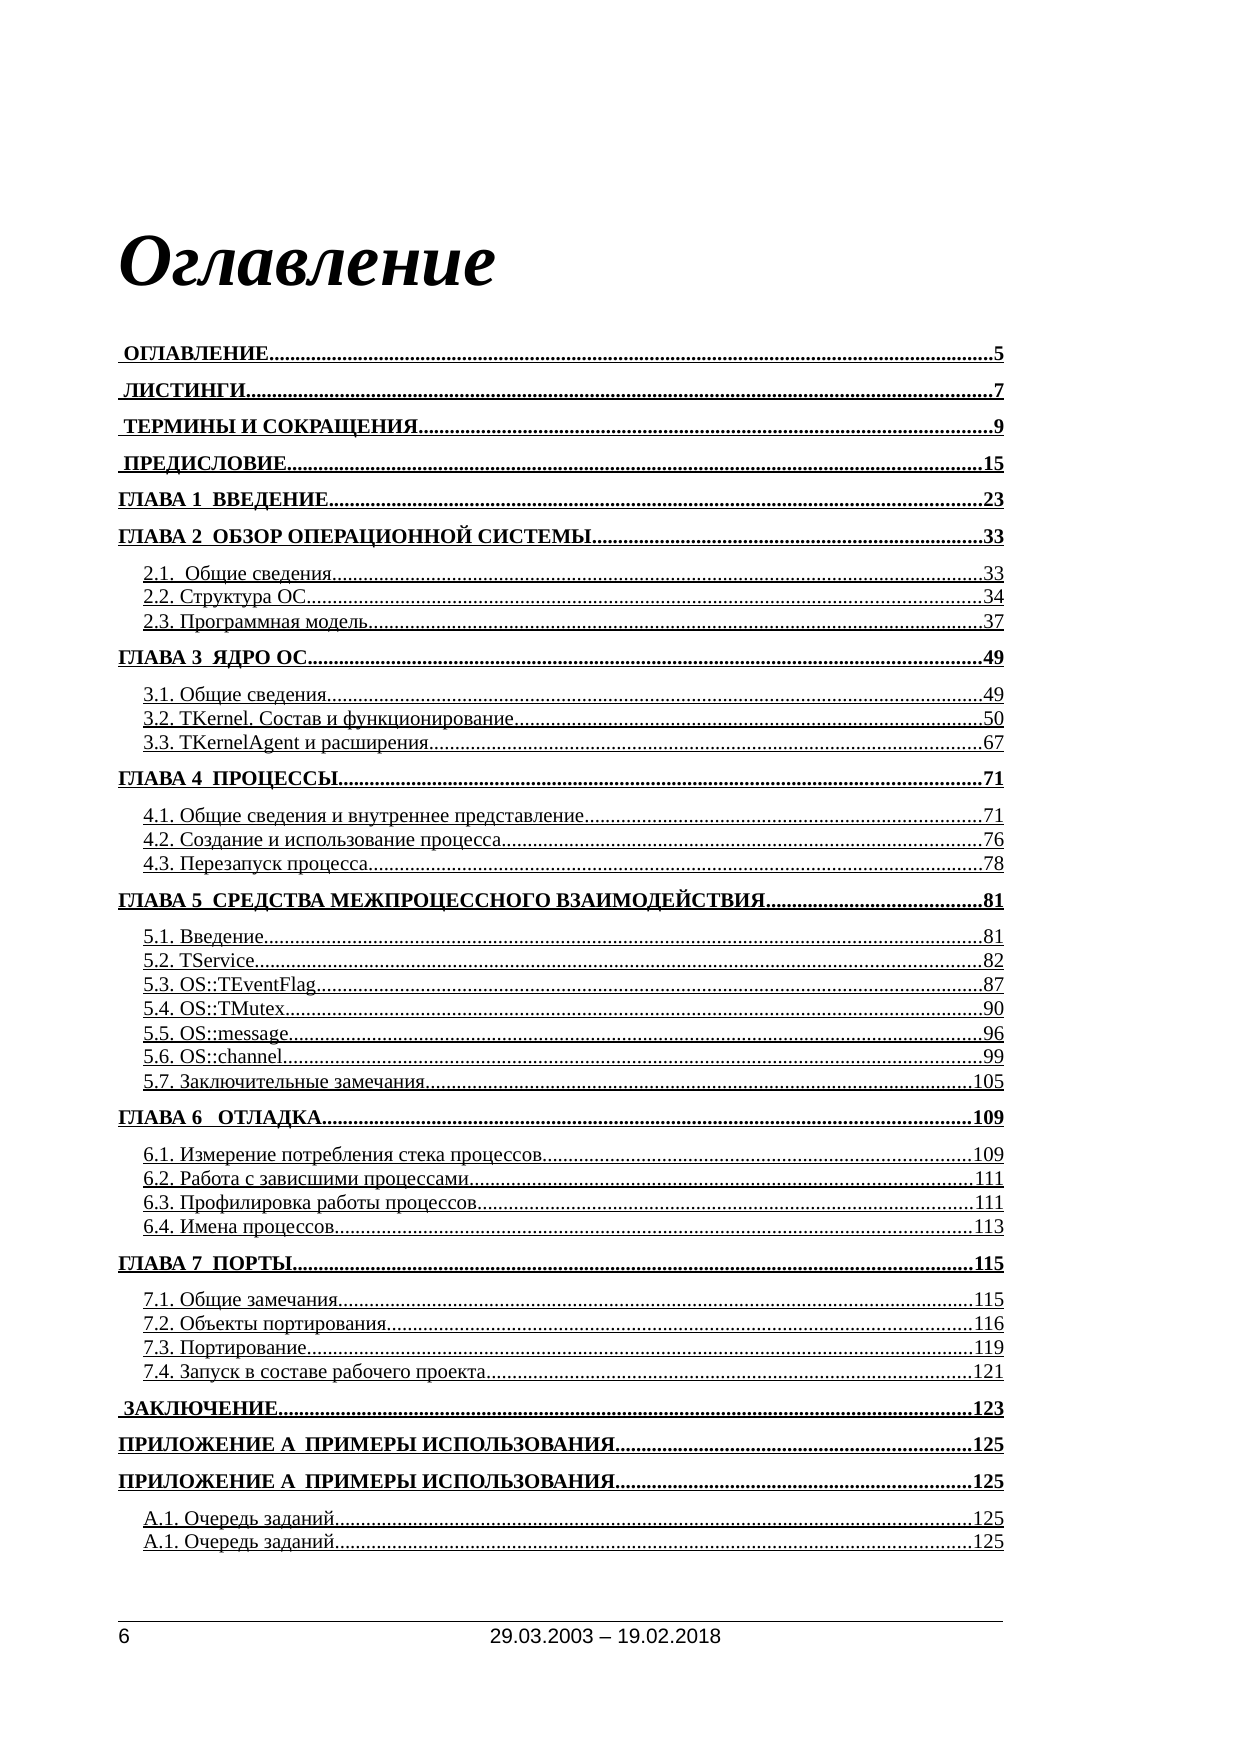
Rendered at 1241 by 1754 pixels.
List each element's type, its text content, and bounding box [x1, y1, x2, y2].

text 2.2. Структура ОС 34 [143, 584, 1004, 605]
text Оглавление 5 [118, 341, 1004, 362]
text A.1. Очередь заданий 125 [143, 1505, 1004, 1526]
text 3.2. TKernel. Состав и функционирование 50 [143, 706, 1004, 726]
text 6.1. Измерение потребления стека процессов 109 [143, 1142, 1004, 1163]
text 5.6. OS::channel 99 [143, 1044, 1004, 1065]
text 5.2. TService 82 [143, 948, 1004, 969]
text 7.1. Общие замечания 115 [143, 1287, 1004, 1308]
text Глава 7 Порты 115 [118, 1250, 1004, 1271]
text 5.1. Введение 81 [143, 924, 1004, 945]
text 4.3. Перезапуск процесса 78 [143, 851, 1004, 872]
text 4.1. Общие сведения и внутреннее представление 71 [143, 803, 1004, 824]
text Глава 6 Отладка 109 [118, 1105, 1004, 1126]
text 5.3. OS::TEventFlag 87 [143, 972, 1004, 993]
text 3.1. Общие сведения 49 [143, 682, 1004, 703]
text Приложение A ​ Примеры использования 125 [118, 1469, 1004, 1490]
text Глава 4 Процессы 71 [118, 766, 1004, 787]
text Глава 1 Введение 23 [118, 487, 1004, 508]
text Приложение A ​ Примеры использования 125 [118, 1432, 1004, 1453]
text Термины и сокращения 9 [118, 414, 1004, 435]
text 7.2. Объекты портирования 116 [143, 1311, 1004, 1332]
text 7.3. Портирование 119 [143, 1335, 1004, 1356]
text 5.4. OS::TMutex 90 [143, 996, 1004, 1017]
text 3.3. TKernelAgent и расширения 67 [143, 730, 1004, 751]
text 2.1. Общие сведения 33 [143, 560, 1004, 581]
text 6.3. Профилировка работы процессов 111 [143, 1190, 1004, 1211]
text Глава 5 Средства межпроцессного взаимодействия 81 [118, 888, 1004, 908]
text Предисловие 15 [118, 451, 1004, 471]
text 6.4. Имена процессов 113 [143, 1214, 1004, 1235]
text 7.4. Запуск в составе рабочего проекта 121 [143, 1359, 1004, 1380]
text Оглавление [118, 215, 1004, 303]
text 2.3. Программная модель 37 [143, 608, 1004, 629]
text 4.2. Создание и использование процесса 76 [143, 827, 1004, 848]
text Листинги 7 [118, 378, 1004, 398]
text 6.2. Работа с зависшими процессами 111 [143, 1166, 1004, 1186]
text Глава 3 Ядро ОС 49 [118, 645, 1004, 666]
text Глава 2 Обзор операционной системы 33 [118, 524, 1004, 545]
text A.1. Очередь заданий 125 [143, 1529, 1004, 1550]
text Заключение 123 [118, 1396, 1004, 1416]
text 5.7. Заключительные замечания 105 [143, 1068, 1004, 1089]
text 5.5. OS::message 96 [143, 1020, 1004, 1041]
